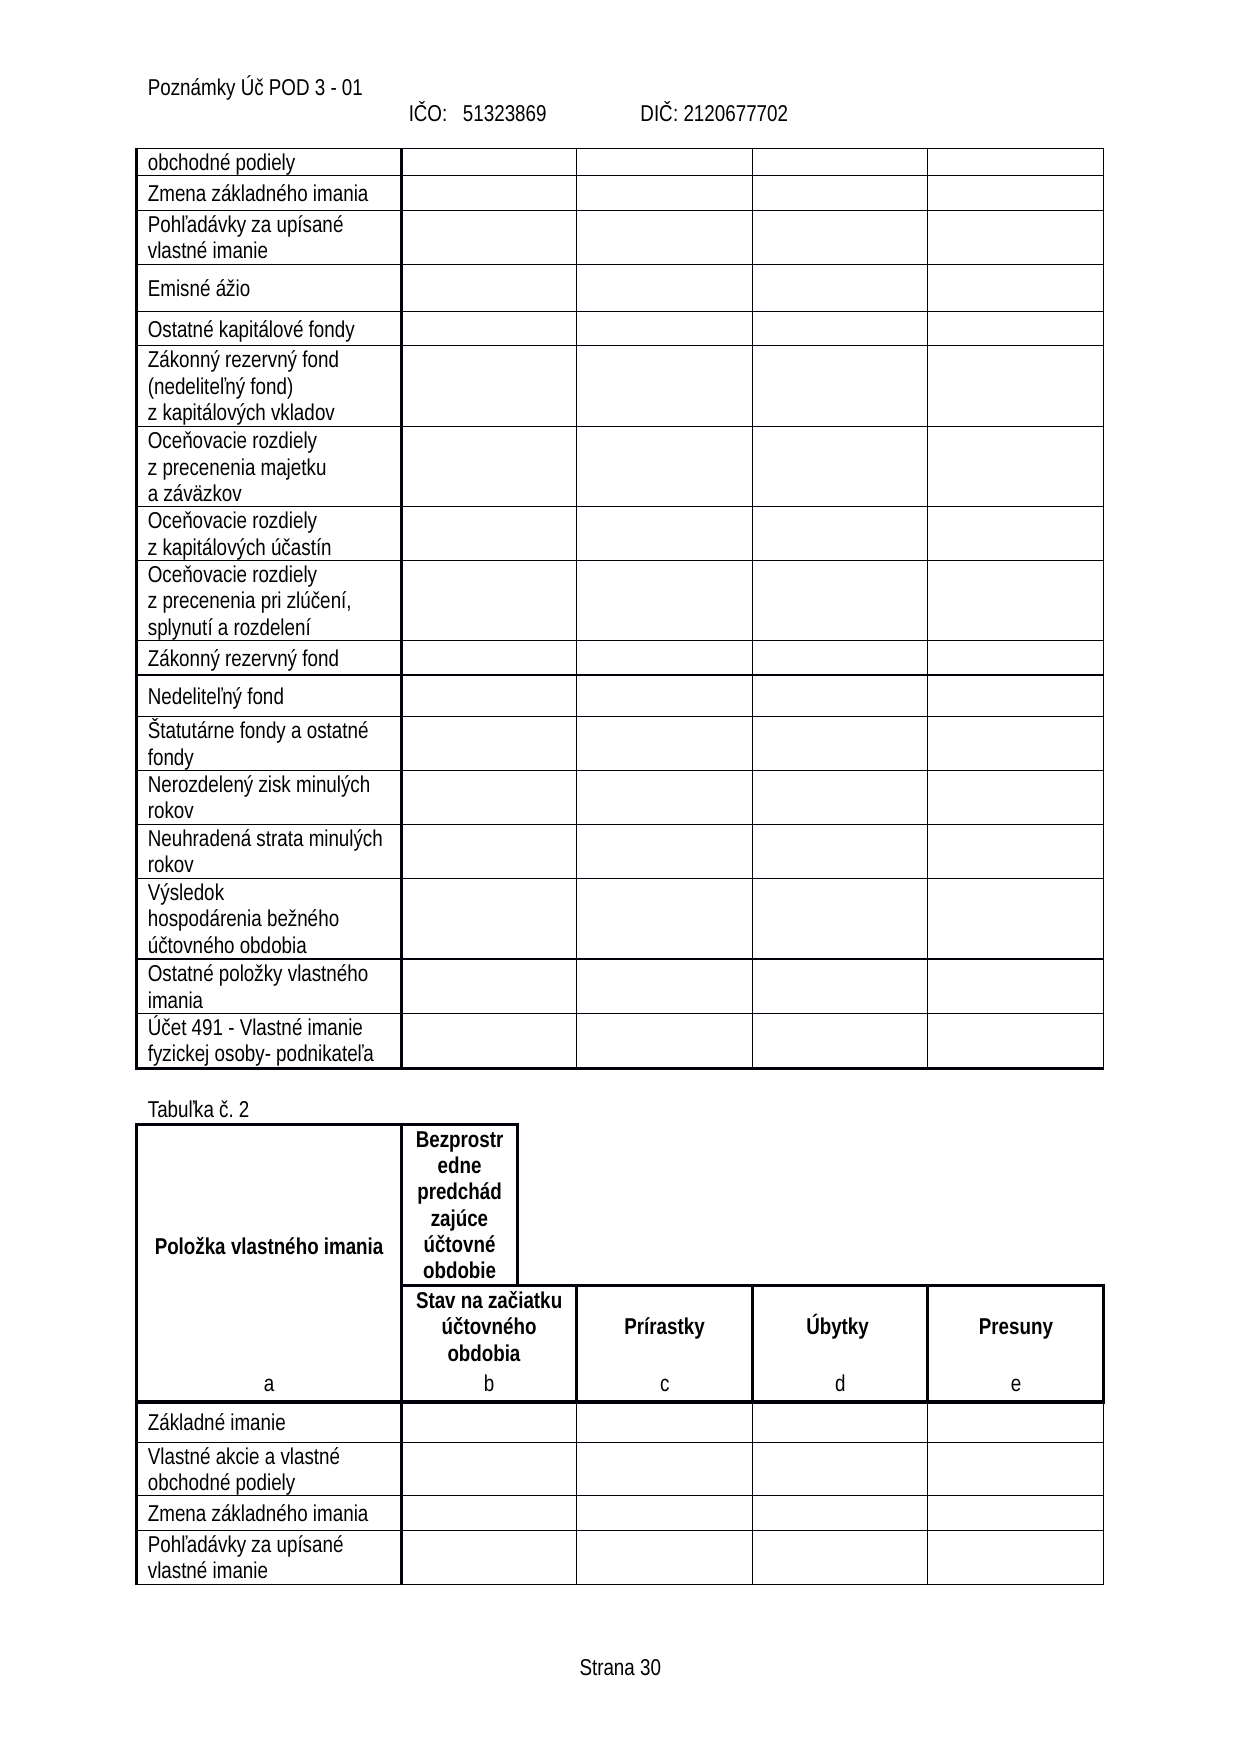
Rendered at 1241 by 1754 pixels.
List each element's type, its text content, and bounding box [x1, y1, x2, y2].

table_cell [403, 561, 576, 640]
table_cell Ostatné položky vlastného imania [138, 960, 400, 1013]
table_cell [928, 1014, 1103, 1067]
table_cell [928, 1496, 1103, 1530]
table_cell Emisné ážio [138, 265, 400, 311]
table_cell [403, 211, 576, 264]
table_cell [577, 427, 752, 506]
table_cell Nerozdelený zisk minulých rokov [138, 771, 400, 824]
table_header Položka vlastného imania [138, 1126, 400, 1366]
table_cell [577, 211, 752, 264]
table_header Bezprostredne predchádzajúce účtovné obdobie [403, 1126, 516, 1284]
table_cell [753, 265, 927, 311]
table_cell b [403, 1366, 575, 1400]
table_cell [403, 879, 576, 958]
table_cell [928, 211, 1103, 264]
table_cell Zákonný rezervný fond [138, 641, 400, 674]
table_cell [403, 312, 576, 345]
table_cell [928, 676, 1103, 716]
table_cell [403, 717, 576, 770]
table_cell [403, 149, 576, 175]
table_cell [928, 960, 1103, 1013]
table_cell [928, 641, 1103, 674]
table_cell Presuny [929, 1287, 1102, 1366]
table_cell [753, 960, 927, 1013]
table_cell Vlastné akcie a vlastné obchodné podiely [138, 1443, 400, 1495]
table_cell Nedeliteľný fond [138, 676, 400, 716]
table_cell [928, 825, 1103, 877]
table_cell [928, 176, 1103, 209]
table_cell [577, 641, 752, 674]
table_cell [577, 265, 752, 311]
table_cell [753, 312, 927, 345]
table_cell Pohľadávky za upísané vlastné imanie [138, 1531, 400, 1583]
table_cell [753, 1014, 927, 1067]
table_cell Zmena základného imania [138, 176, 400, 209]
table_cell c [578, 1366, 751, 1400]
table_cell [577, 149, 752, 175]
table_cell Štatutárne fondy a ostatné fondy [138, 717, 400, 770]
table_cell [577, 346, 752, 426]
table_cell Základné imanie [138, 1404, 400, 1442]
table_cell [577, 561, 752, 640]
table_cell [577, 1443, 752, 1495]
table_cell [403, 265, 576, 311]
table_cell [577, 879, 752, 958]
table_cell [577, 507, 752, 560]
table_cell [403, 771, 576, 824]
table_cell Zmena základného imania [138, 1496, 400, 1530]
table_cell [753, 211, 927, 264]
table_cell [753, 176, 927, 209]
table_cell [403, 641, 576, 674]
table_cell [928, 717, 1103, 770]
table_cell [753, 1496, 927, 1530]
table_cell [577, 676, 752, 716]
table_cell [753, 879, 927, 958]
table_cell Oceňovacie rozdiely z precenenia majetku a záväzkov [138, 427, 400, 506]
table_cell [577, 960, 752, 1013]
table_cell Ostatné kapitálové fondy [138, 312, 400, 345]
table_cell [753, 507, 927, 560]
table_cell [753, 149, 927, 175]
table_cell [928, 312, 1103, 345]
table_cell [753, 561, 927, 640]
table_cell d [754, 1366, 926, 1400]
table_cell [753, 1443, 927, 1495]
table_cell [403, 1496, 576, 1530]
table_cell [403, 176, 576, 209]
table_cell [577, 825, 752, 877]
table_cell [577, 1404, 752, 1442]
table_cell [403, 1404, 576, 1442]
table_cell [403, 676, 576, 716]
table_cell Oceňovacie rozdiely z kapitálových účastín [138, 507, 400, 560]
table_cell [928, 346, 1103, 426]
table_cell obchodné podiely [138, 149, 400, 175]
table_cell [403, 1014, 576, 1067]
table_cell [753, 346, 927, 426]
table_cell [928, 149, 1103, 175]
table_cell Zákonný rezervný fond (nedeliteľný fond) z kapitálových vkladov [138, 346, 400, 426]
table_cell [403, 825, 576, 877]
table_cell [577, 717, 752, 770]
text Tabuľka č. 2 [148, 1096, 1092, 1122]
table_cell [928, 265, 1103, 311]
table_cell Účet 491 - Vlastné imanie fyzickej osoby- podnikateľa [138, 1014, 400, 1067]
table_cell [928, 1531, 1103, 1583]
table_cell a [138, 1366, 400, 1400]
table_cell [753, 1531, 927, 1583]
table_cell [753, 717, 927, 770]
table_cell [577, 1496, 752, 1530]
table_cell [753, 641, 927, 674]
table_cell [577, 312, 752, 345]
table_cell [928, 1404, 1103, 1442]
table_cell [403, 1443, 576, 1495]
table_cell [403, 1531, 576, 1583]
table_cell Prírastky [578, 1287, 751, 1366]
table_cell [928, 427, 1103, 506]
table_cell Pohľadávky za upísané vlastné imanie [138, 211, 400, 264]
table_cell [928, 1443, 1103, 1495]
table_cell [403, 507, 576, 560]
table_cell [928, 879, 1103, 958]
table_cell Oceňovacie rozdiely z precenenia pri zlúčení, splynutí a rozdelení [138, 561, 400, 640]
table_cell e [929, 1366, 1102, 1400]
table_cell [928, 561, 1103, 640]
table_cell [577, 771, 752, 824]
table_cell [753, 771, 927, 824]
table_cell Výsledok hospodárenia bežného účtovného obdobia [138, 879, 400, 958]
table_cell Stav na začiatku účtovného obdobia [403, 1287, 575, 1366]
table_cell [403, 960, 576, 1013]
table_cell [577, 176, 752, 209]
table_cell [577, 1014, 752, 1067]
table_cell [928, 507, 1103, 560]
table_cell [577, 1531, 752, 1583]
table_cell [403, 427, 576, 506]
table_cell Úbytky [754, 1287, 926, 1366]
table_cell [403, 346, 576, 426]
table_cell [753, 427, 927, 506]
table_cell [753, 1404, 927, 1442]
table_cell [753, 825, 927, 877]
table_cell Neuhradená strata minulých rokov [138, 825, 400, 877]
table_cell [928, 771, 1103, 824]
table_cell [753, 676, 927, 716]
